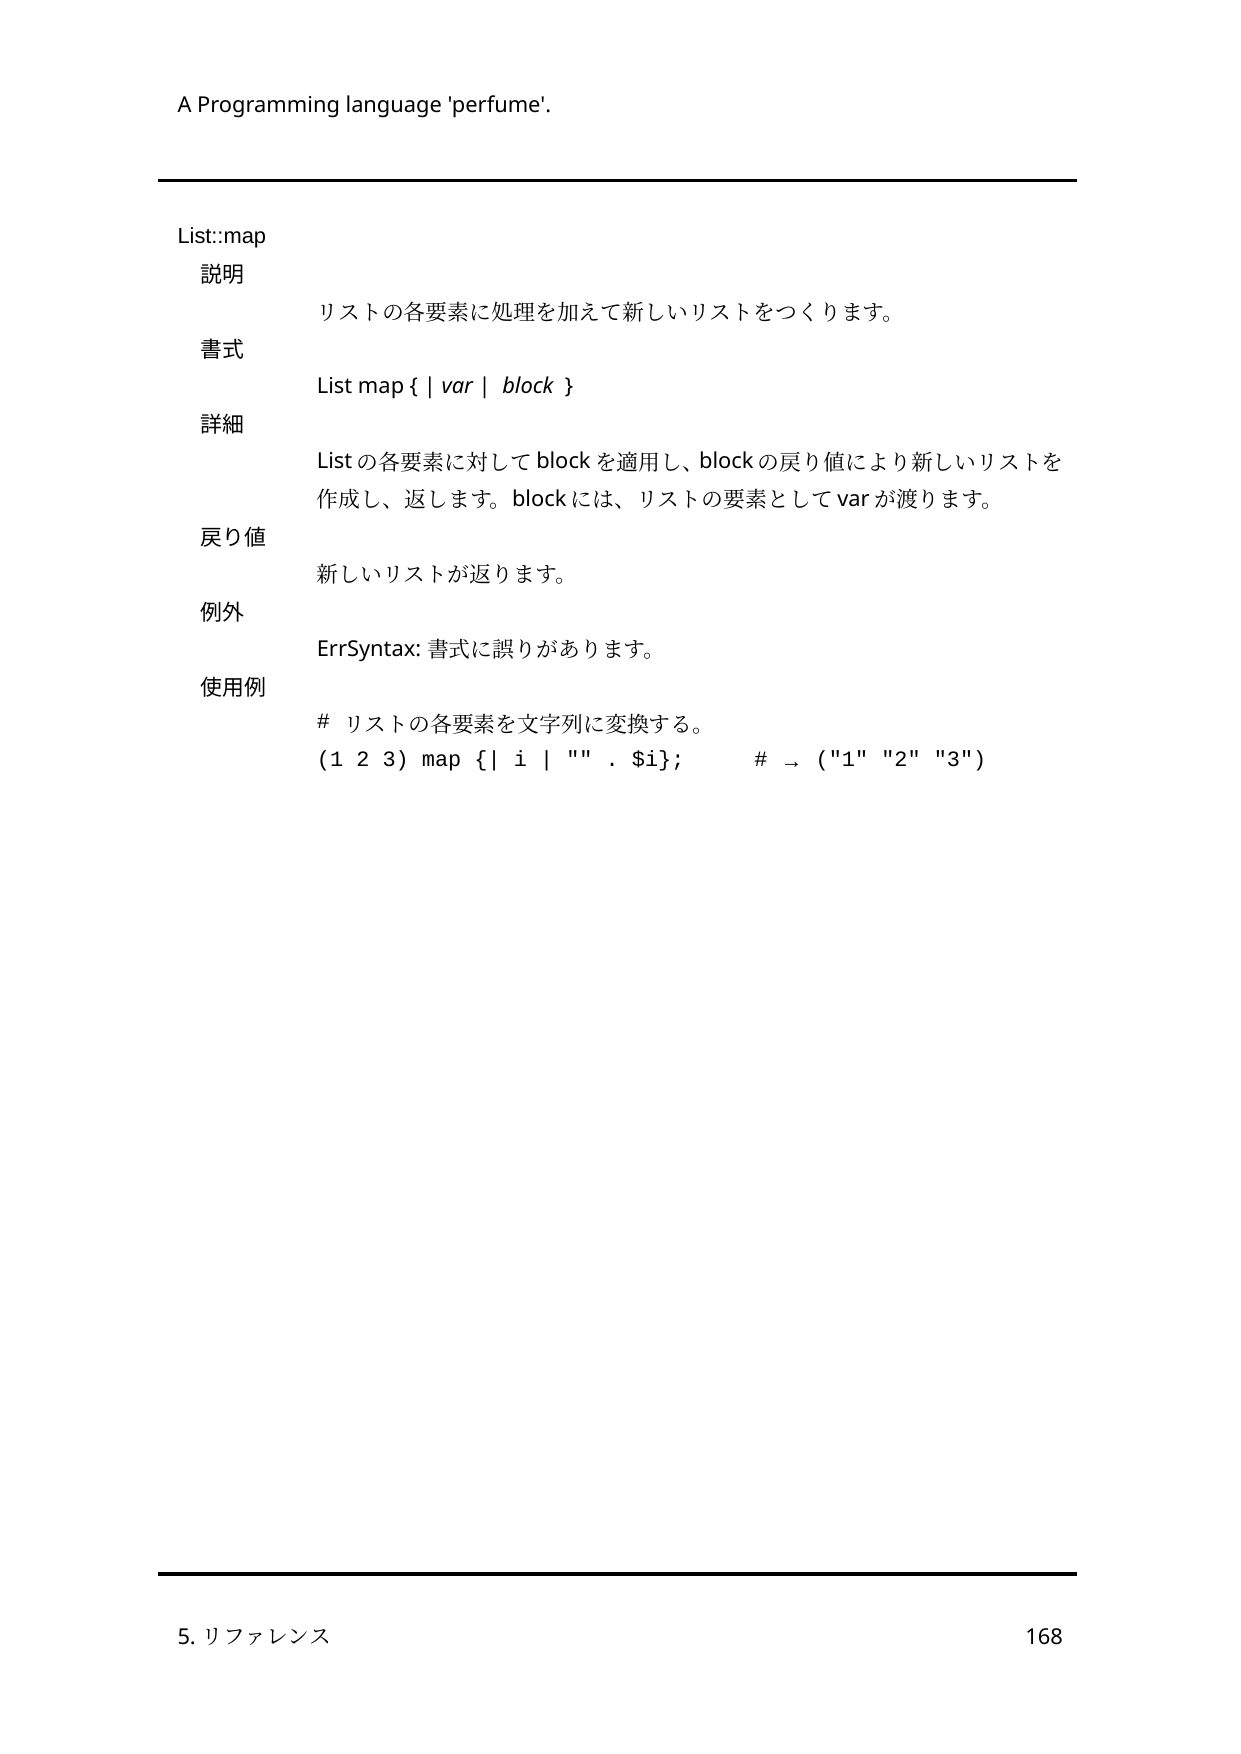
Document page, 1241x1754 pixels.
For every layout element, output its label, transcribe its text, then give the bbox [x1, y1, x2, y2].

table_cell Listの各要素に対してblockを適用し、blockの戻り値により新しいリストを作成し、返します。blockには、リストの要素としてvarが渡ります。 [317, 404, 1063, 517]
table_cell 詳細 [200, 404, 317, 517]
subtitle List::map [177, 217, 1063, 254]
table_cell 使用例 [200, 667, 317, 779]
table_cell ErrSyntax: 書式に誤りがあります。 [317, 592, 1063, 667]
table_cell 例外 [200, 592, 317, 667]
table_cell 新しいリストが返ります。 [317, 517, 1063, 592]
table_header リストの各要素に処理を加えて新しいリストをつくります。 [317, 254, 1063, 329]
table_cell 書式 [200, 329, 317, 404]
table_cell # リストの各要素を文字列に変換する。 (1 2 3) map {| i | "" . $i}; # → ("1" "2" "3") [317, 667, 1063, 779]
table_cell List map { | var | block } [317, 329, 1063, 404]
table_cell 戻り値 [200, 517, 317, 592]
table_header 説明 [200, 254, 317, 329]
